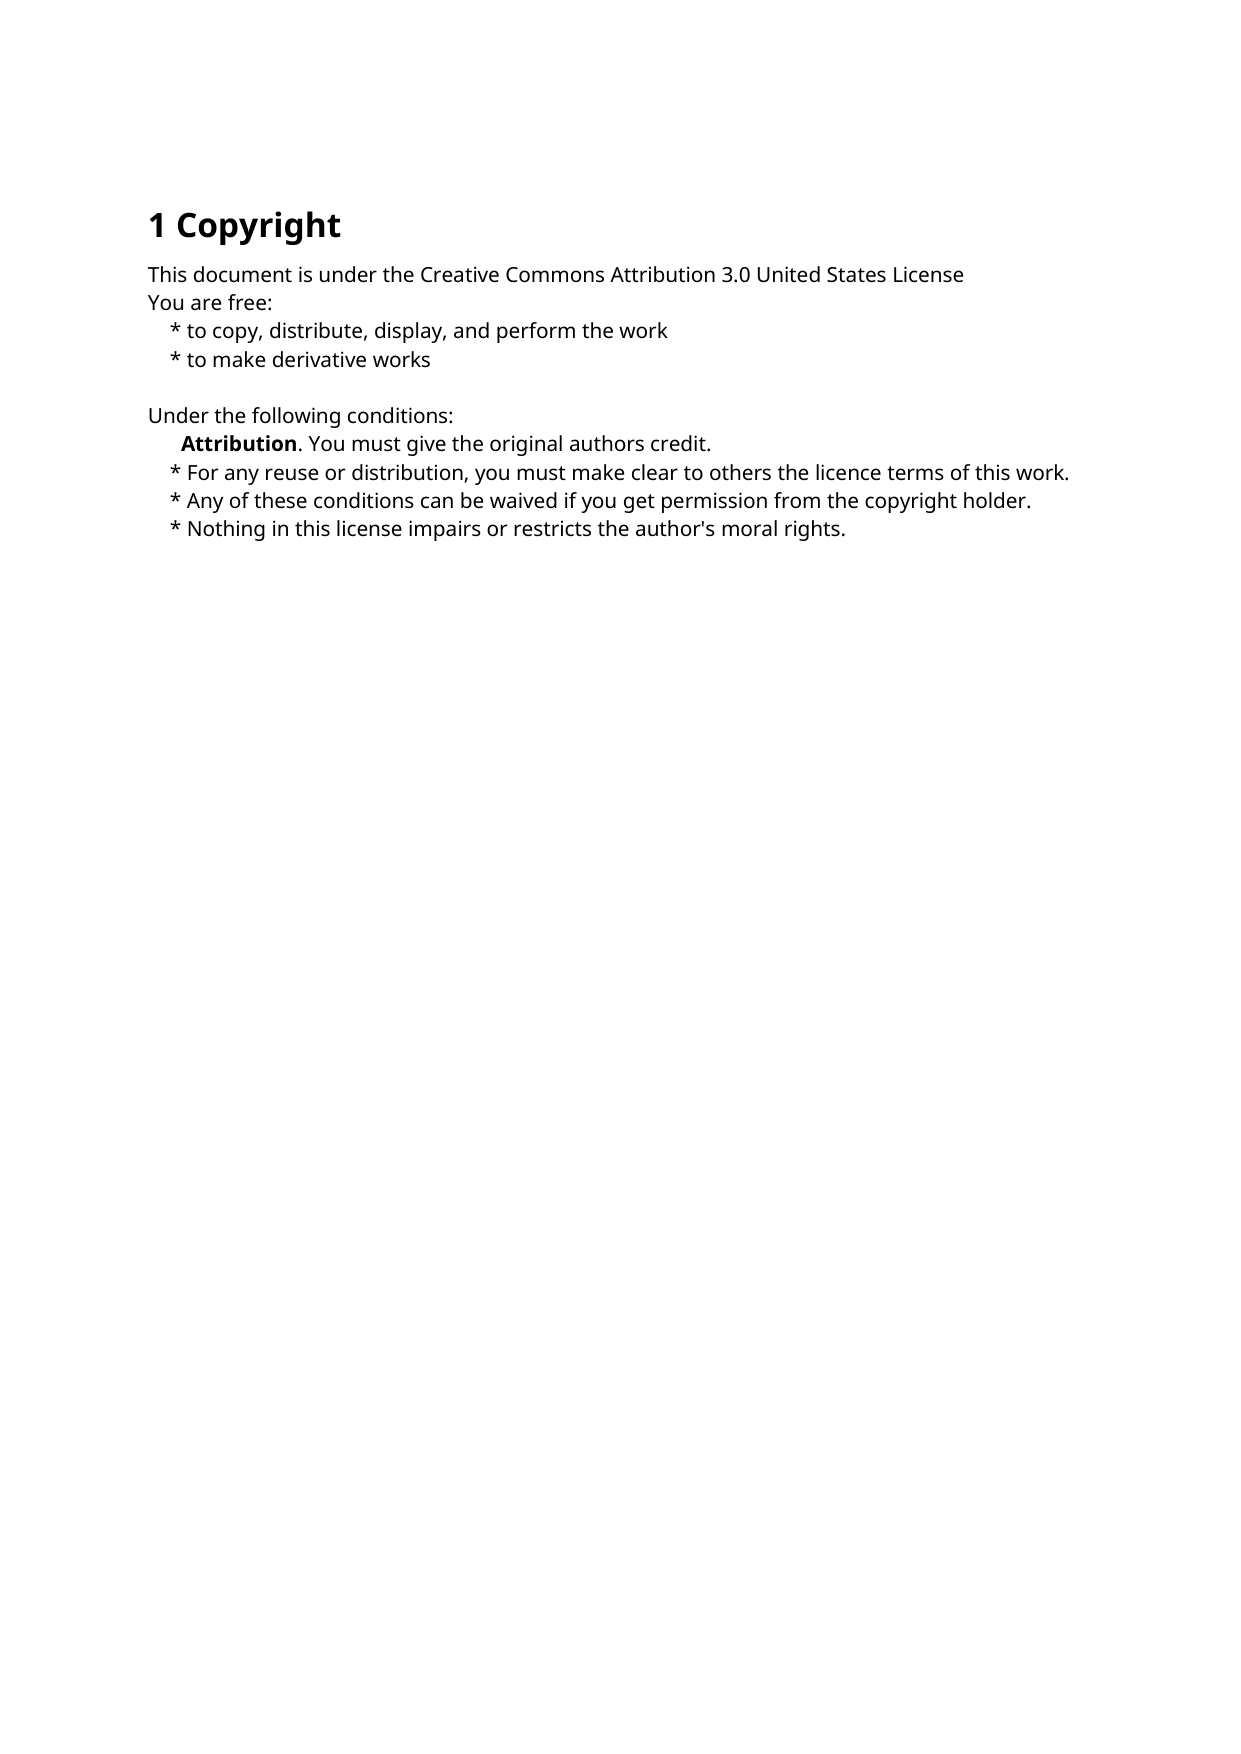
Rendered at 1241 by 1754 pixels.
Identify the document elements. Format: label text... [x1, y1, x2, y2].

text * Nothing in this license impairs or restricts the author's moral rights. [148, 514, 1122, 542]
subtitle Copyright [148, 202, 1122, 248]
text * to copy, distribute, display, and perform the work [148, 317, 1122, 345]
text Under the following conditions: [148, 401, 1122, 429]
text Attribution. You must give the original authors credit. [148, 429, 1122, 458]
text * Any of these conditions can be waived if you get permission from the copyright holder. [148, 486, 1122, 514]
text * For any reuse or distribution, you must make clear to others the licence terms of this work. [148, 458, 1122, 486]
text * to make derivative works [148, 345, 1122, 373]
text You are free: [148, 288, 1122, 317]
text This document is under the Creative Commons Attribution 3.0 United States License [148, 260, 1122, 288]
